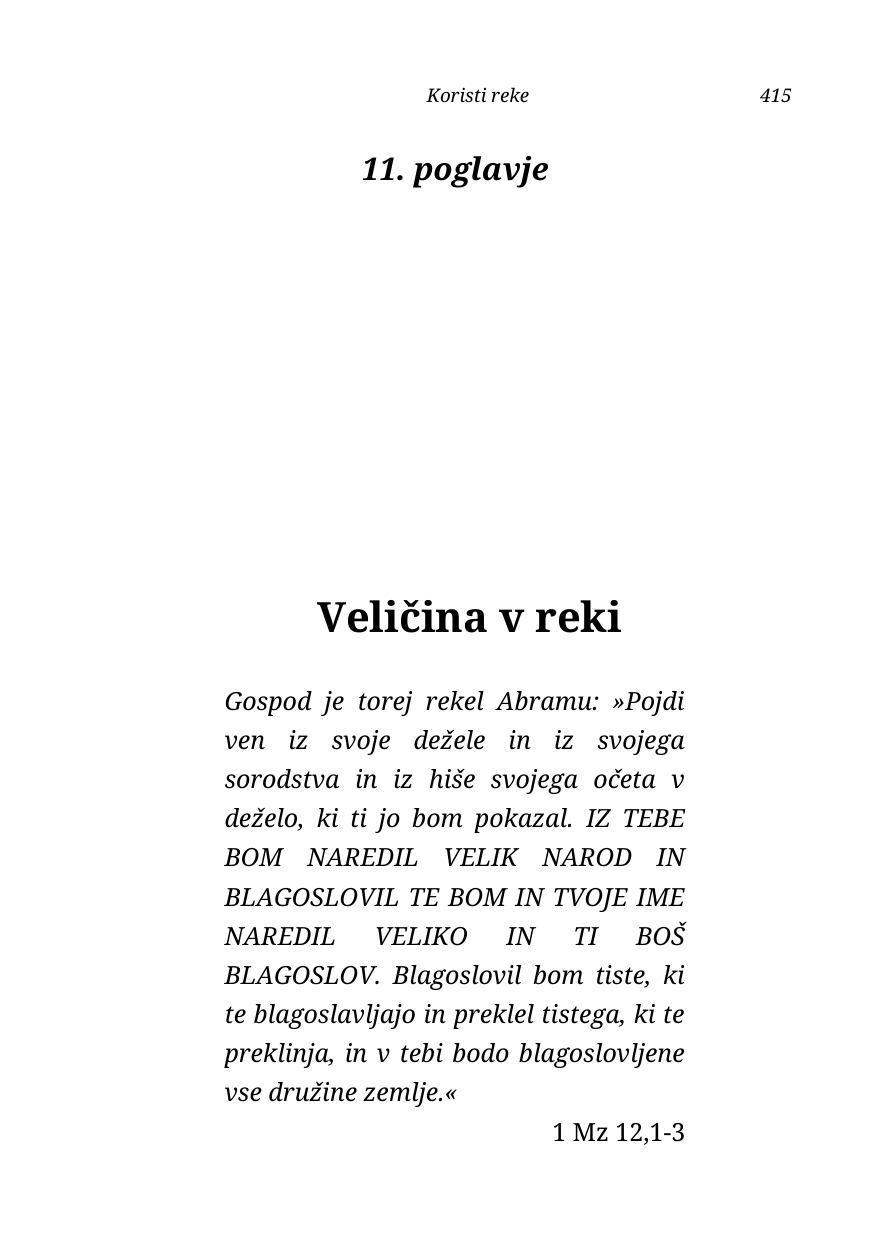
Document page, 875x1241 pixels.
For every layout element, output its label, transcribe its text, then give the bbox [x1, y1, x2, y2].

subtitle 11. poglavje [153, 147, 756, 189]
subtitle Veličina v reki [153, 588, 756, 645]
text Gospod je torej rekel Abramu: »Pojdi ven iz svoje dežele in iz svojega sorodstva in iz hiše svojega očeta v deželo, ki ti jo bom pokazal. Iz tebe bom naredil velik narod in blagoslovil te bom in tvoje ime naredil veliko in ti boš blagoslov. Blagoslovil bom tiste, ki te blagoslavljajo in preklel tistega, ki te preklinja, in v tebi bodo blagoslovljene vse družine zemlje.« 1 Mz 12,1‑3 [224, 683, 685, 1148]
